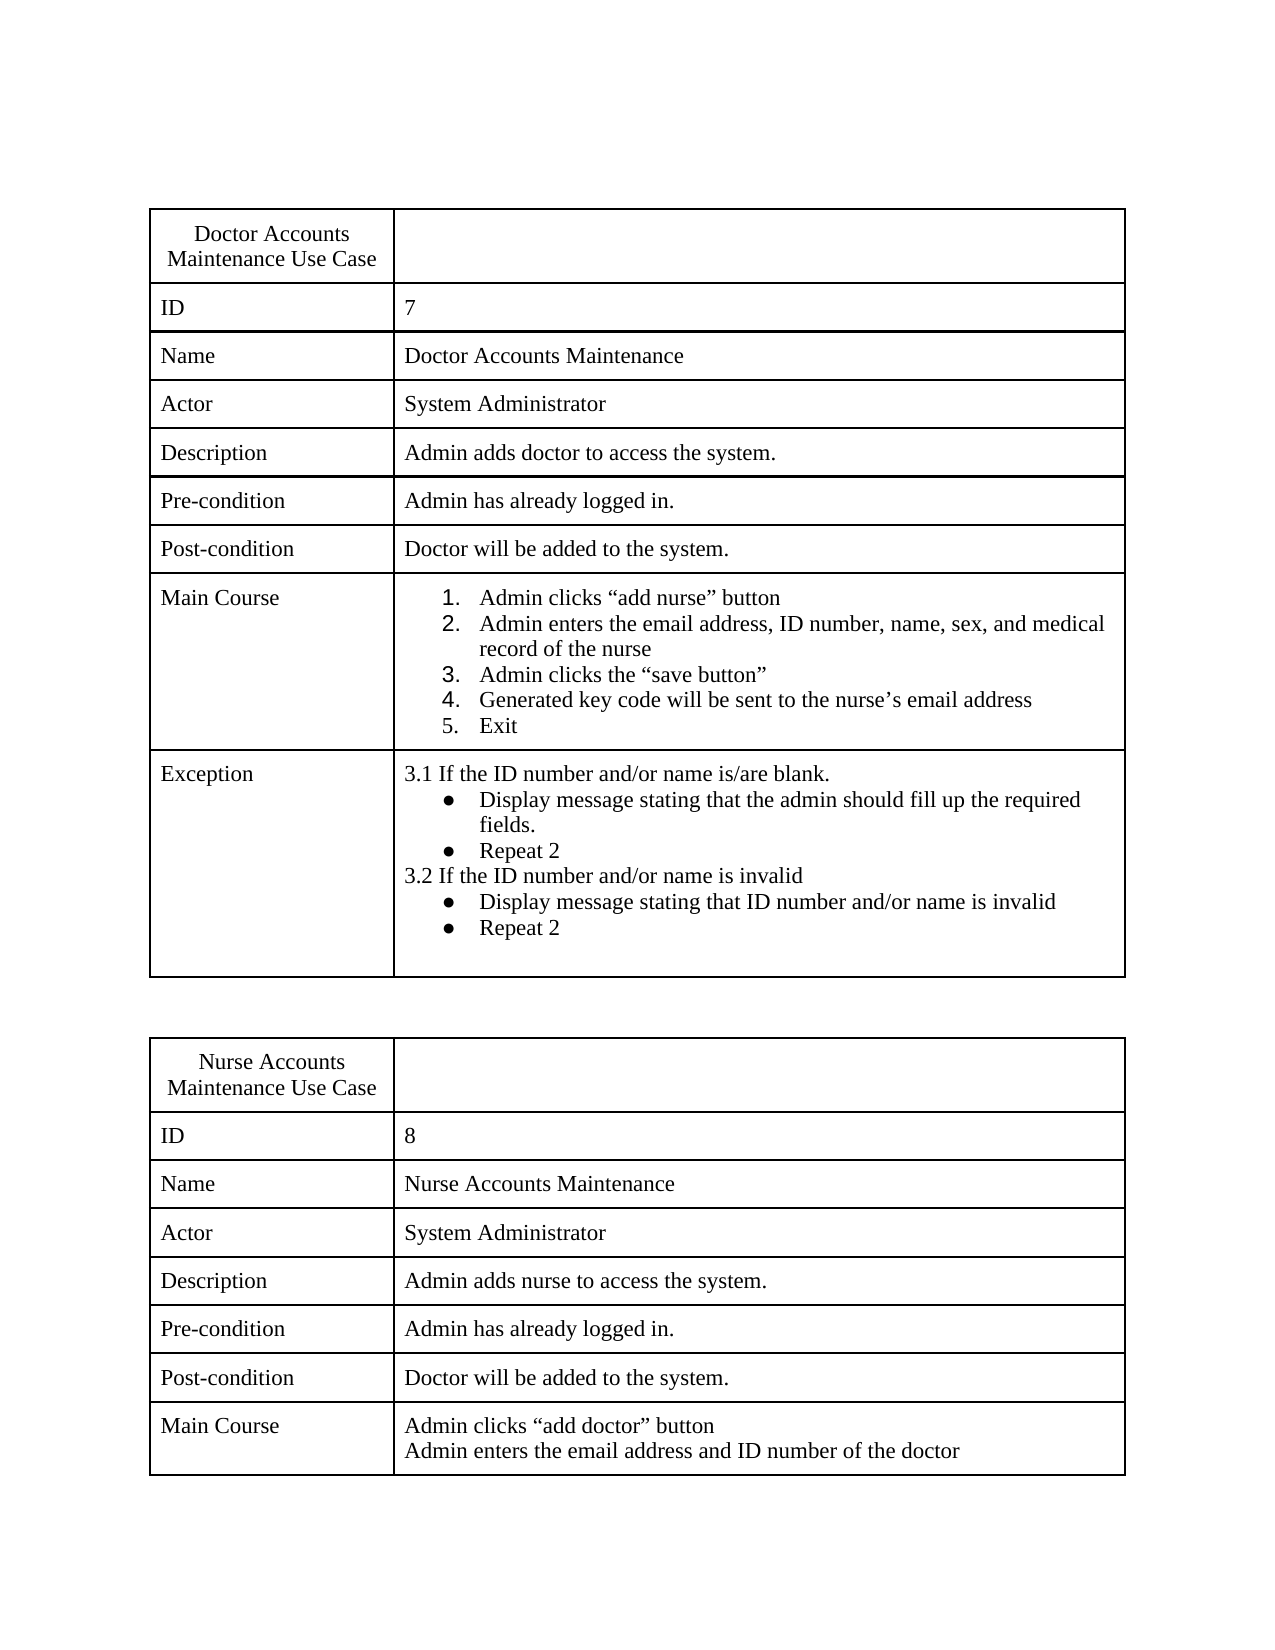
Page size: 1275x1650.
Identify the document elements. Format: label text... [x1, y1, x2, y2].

table_cell 7 [395, 284, 1124, 330]
table_cell Actor [151, 1209, 393, 1256]
table_cell Main Course [151, 1403, 393, 1474]
table_cell System Administrator [395, 381, 1124, 427]
table_cell 8 [395, 1113, 1124, 1159]
table_cell Admin has already logged in. [395, 1306, 1124, 1352]
table_cell Post-condition [151, 1354, 393, 1401]
table_cell Description [151, 1258, 393, 1304]
table_cell ID [151, 284, 393, 330]
table_header [395, 1039, 1124, 1111]
table_cell Description [151, 429, 393, 475]
table_cell System Administrator [395, 1209, 1124, 1256]
table_cell Name [151, 333, 393, 379]
table_cell Actor [151, 381, 393, 427]
table_cell Doctor will be added to the system. [395, 1354, 1124, 1401]
table_cell Admin clicks “add doctor” button Admin enters the email address and ID number of the doctor [395, 1403, 1124, 1474]
table_cell Exception [151, 751, 393, 976]
table_cell Doctor Accounts Maintenance [395, 333, 1124, 379]
table_cell Pre-condition [151, 478, 393, 524]
table_cell Admin adds nurse to access the system. [395, 1258, 1124, 1304]
table_header Doctor Accounts Maintenance Use Case [151, 210, 393, 282]
table_cell Name [151, 1161, 393, 1207]
table_header Nurse Accounts Maintenance Use Case [151, 1039, 393, 1111]
table_cell Admin clicks “add nurse” button Admin enters the email address, ID number, name, sex, and medical record of the nurse Admin clicks the “save button” Generated key code will be sent to the nurse’s email address Exit [395, 574, 1124, 749]
table_cell Admin adds doctor to access the system. [395, 429, 1124, 475]
table_cell Admin has already logged in. [395, 478, 1124, 524]
table_cell Doctor will be added to the system. [395, 526, 1124, 572]
table_cell 3.1 If the ID number and/or name is/are blank. Display message stating that the admin should fill up the required fields. Repeat 2 3.2 If the ID number and/or name is invalid Display message stating that ID number and/or name is invalid Repeat 2 [395, 751, 1124, 976]
table_cell Nurse Accounts Maintenance [395, 1161, 1124, 1207]
table_header [395, 210, 1124, 282]
table_cell Main Course [151, 574, 393, 749]
table_cell ID [151, 1113, 393, 1159]
table_cell Post-condition [151, 526, 393, 572]
table_cell Pre-condition [151, 1306, 393, 1352]
